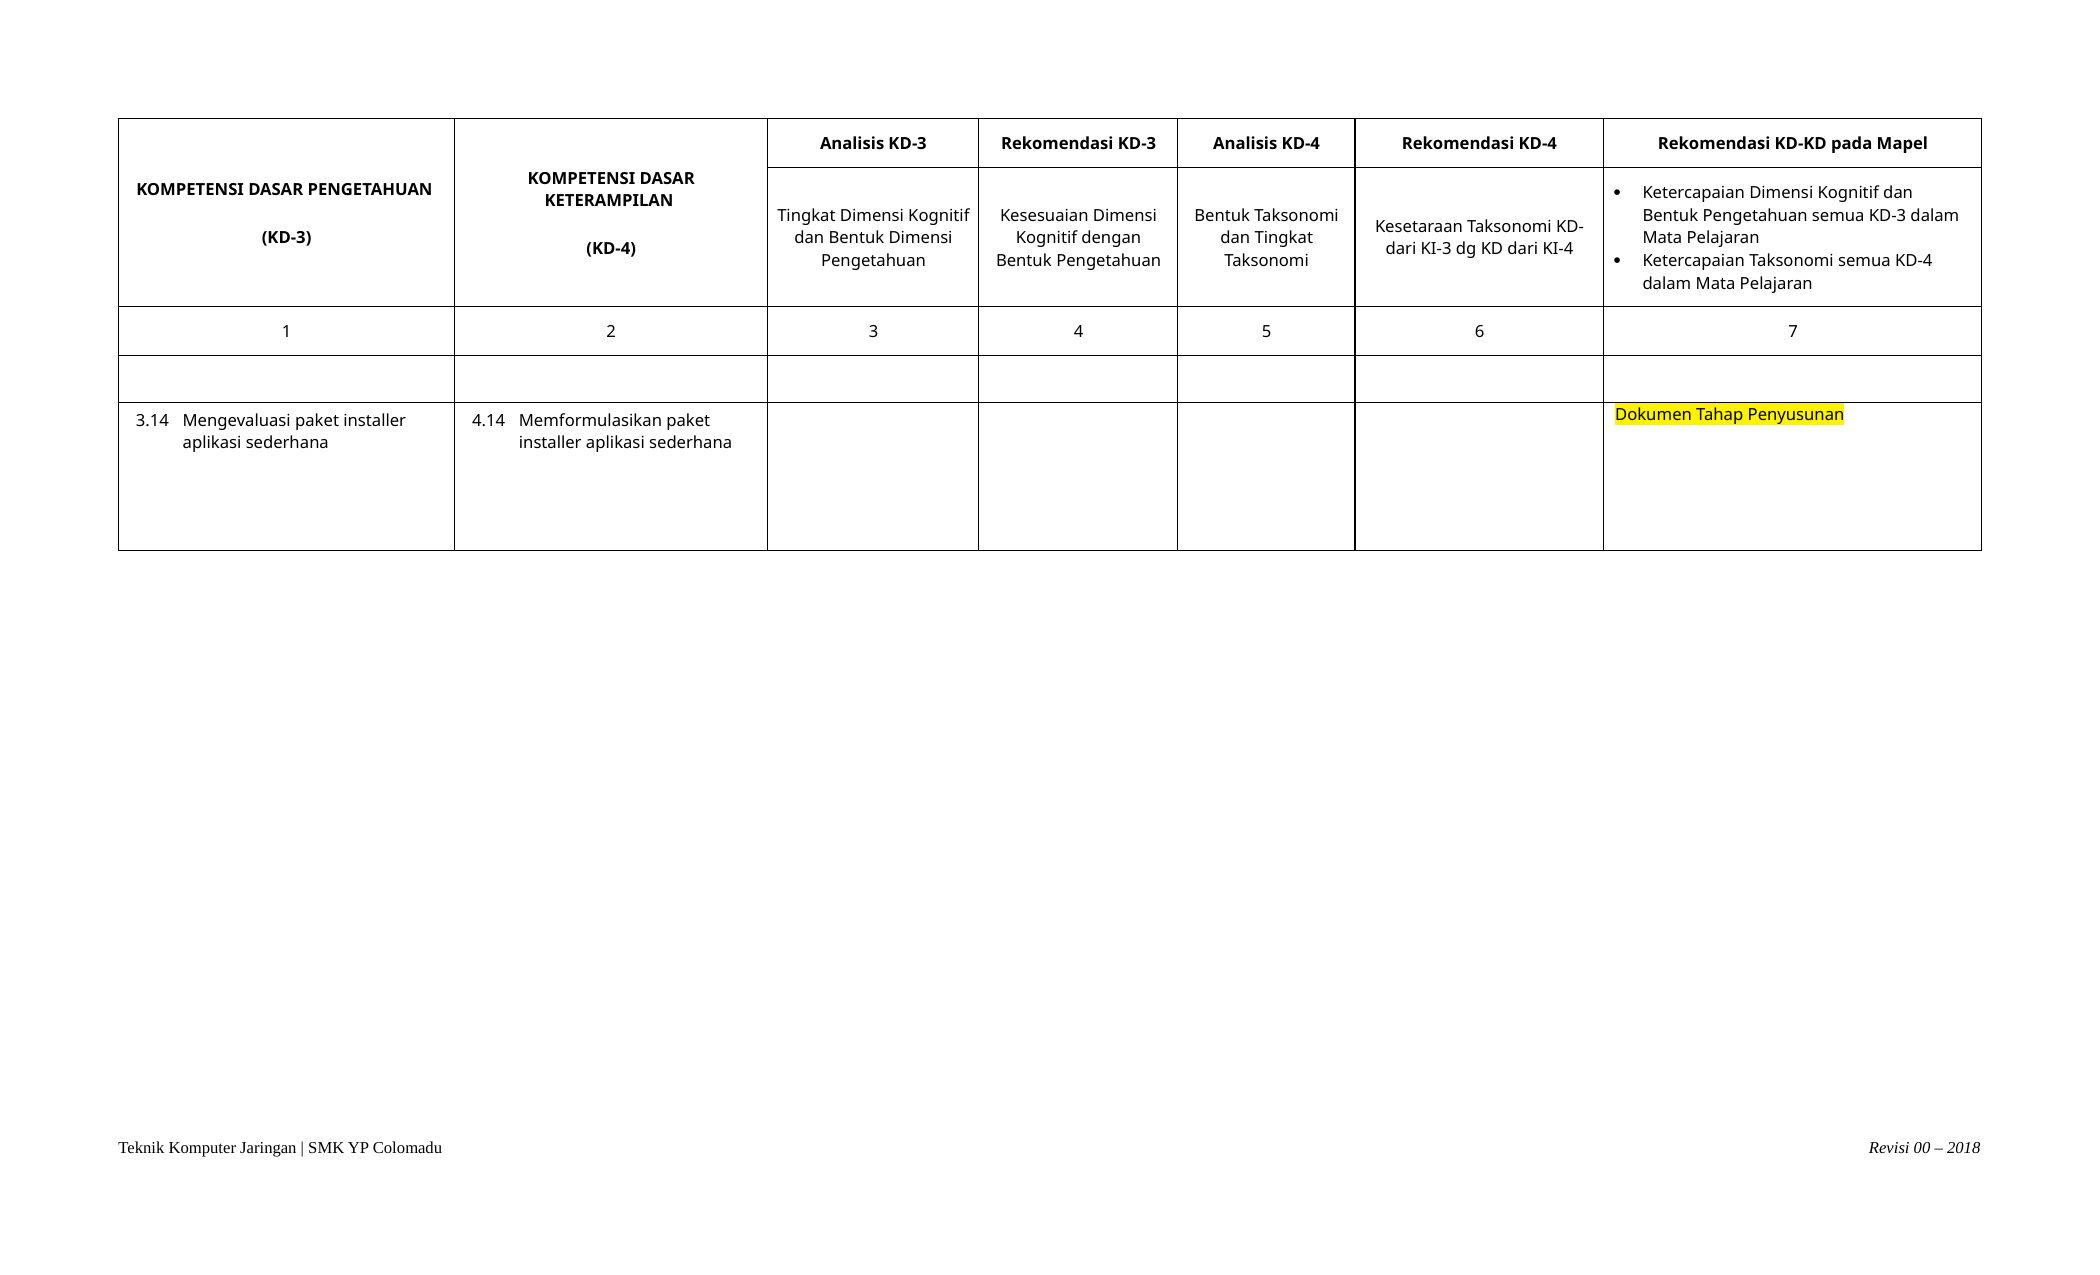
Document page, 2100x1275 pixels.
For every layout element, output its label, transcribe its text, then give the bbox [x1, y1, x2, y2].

table_cell Bentuk Taksonomi dan Tingkat Taksonomi [1178, 168, 1354, 306]
table_header Rekomendasi KD-KD pada Mapel [1604, 119, 1981, 167]
table_cell Kesetaraan Taksonomi KD-dari KI-3 dg KD dari KI-4 [1356, 168, 1603, 306]
table_cell 6 [1356, 307, 1603, 355]
table_header KOMPETENSI DASAR PENGETAHUAN (KD-3) [119, 119, 454, 306]
table_header Rekomendasi KD-4 [1356, 119, 1603, 167]
table_cell Tingkat Dimensi Kognitif dan Bentuk Dimensi Pengetahuan [768, 168, 978, 306]
table_cell 5 [1178, 307, 1354, 355]
table_header 4.14 [466, 403, 513, 459]
table_cell [119, 403, 454, 550]
table_cell [119, 356, 454, 402]
table_header [779, 403, 967, 437]
table_cell [1178, 403, 1354, 550]
table_header [1189, 403, 1344, 437]
table_cell Ketercapaian Dimensi Kognitif dan Bentuk Pengetahuan semua KD-3 dalam Mata Pelajaran Ketercapaian Taksonomi semua KD-4 dalam Mata Pelajaran [1604, 168, 1981, 306]
table_header Memformulasikan paket installer aplikasi sederhana [513, 403, 756, 459]
table_cell [1178, 356, 1354, 402]
table_header Analisis KD-4 [1178, 119, 1354, 167]
table_cell 4 [979, 307, 1177, 355]
table_cell [1356, 356, 1603, 402]
table_cell [979, 356, 1177, 402]
table_cell 7 [1604, 307, 1981, 355]
table_cell 3 [768, 307, 978, 355]
table_header Analisis KD-3 [768, 119, 978, 167]
table_header KOMPETENSI DASAR KETERAMPILAN (KD-4) [455, 119, 767, 306]
table_header Rekomendasi KD-3 [979, 119, 1177, 167]
table_cell Dokumen Tahap Penyusunan [1604, 403, 1981, 550]
table_cell [455, 356, 767, 402]
table_header [991, 403, 1166, 437]
table_cell [979, 403, 1177, 550]
table_cell 2 [455, 307, 767, 355]
table_cell [1604, 356, 1981, 402]
table_cell [455, 403, 767, 550]
table_header Mengevaluasi paket installer aplikasi sederhana [177, 403, 443, 459]
table_header 3.14 [130, 403, 177, 459]
table_cell Kesesuaian Dimensi Kognitif dengan Bentuk Pengetahuan [979, 168, 1177, 306]
table_header [1367, 403, 1592, 437]
table_cell [768, 403, 978, 550]
table_cell 1 [119, 307, 454, 355]
table_cell [1356, 403, 1603, 550]
table_cell [768, 356, 978, 402]
